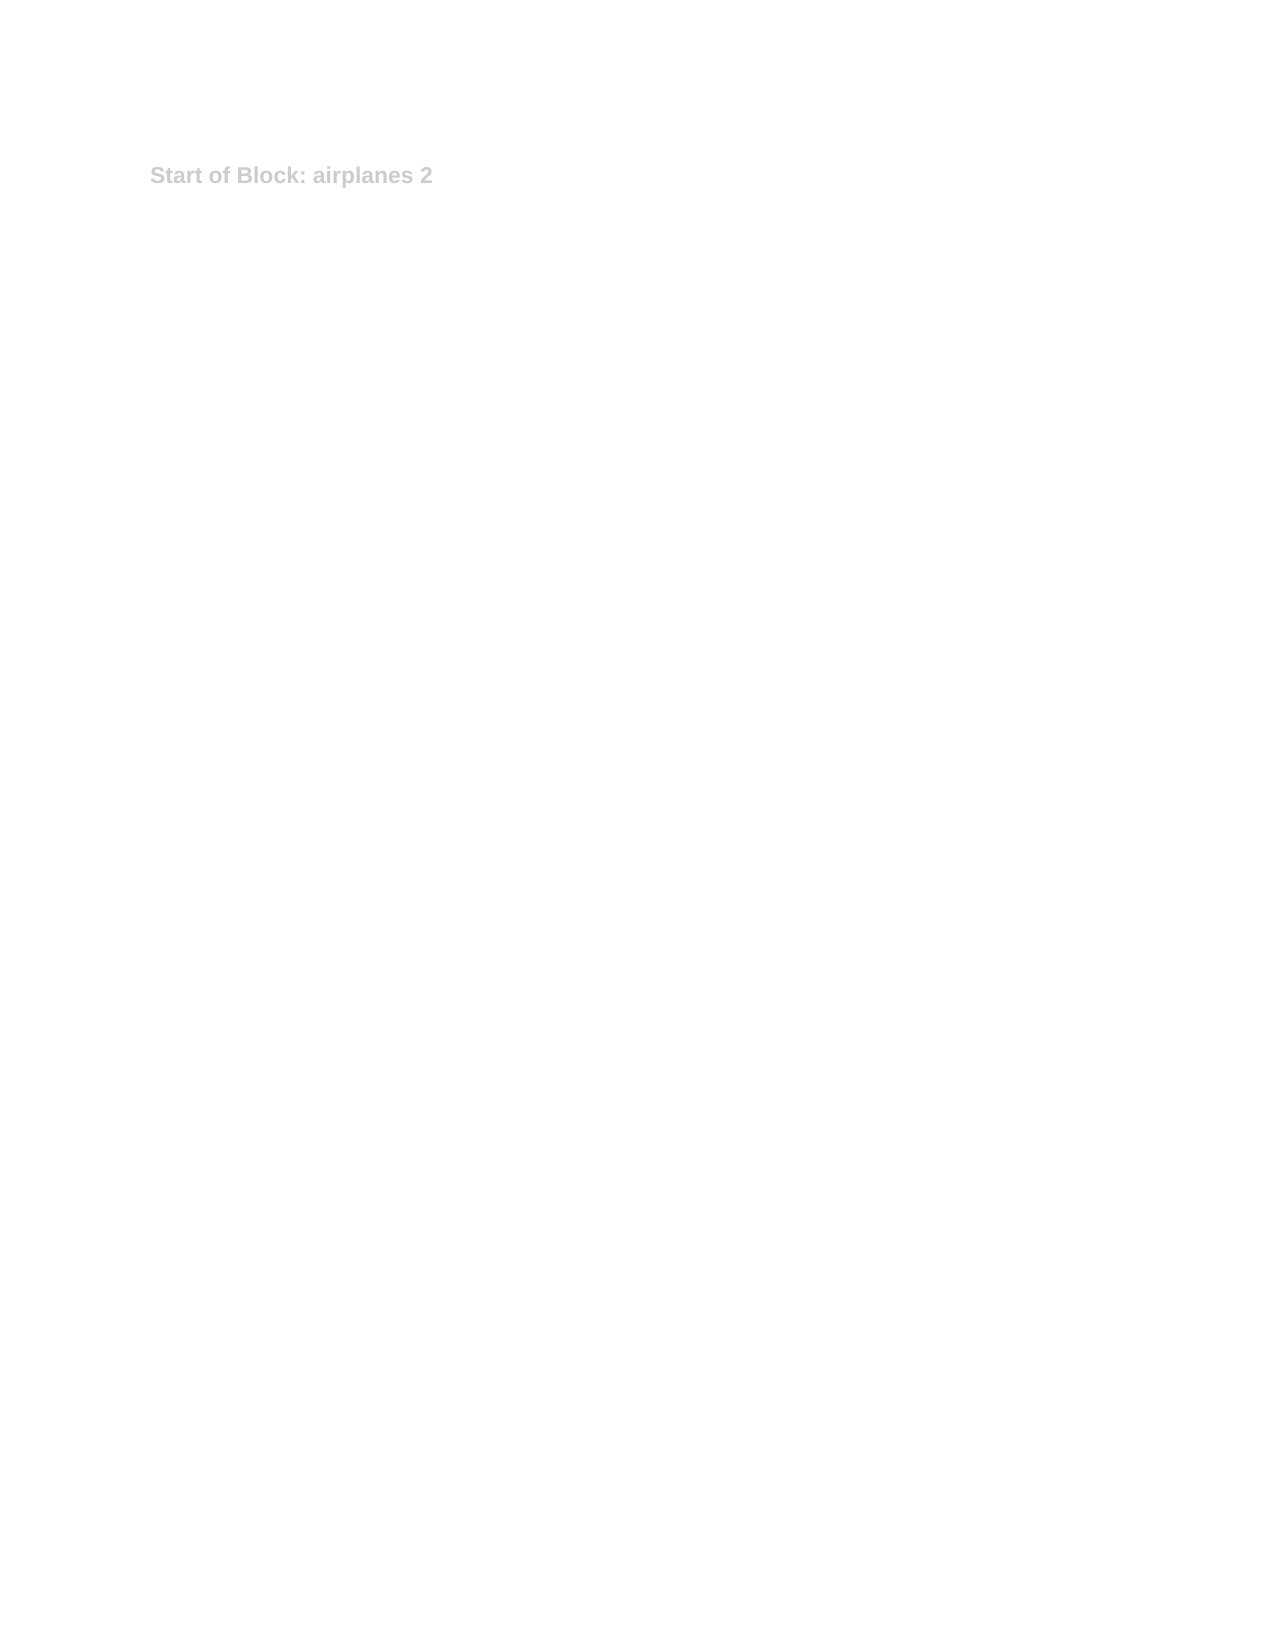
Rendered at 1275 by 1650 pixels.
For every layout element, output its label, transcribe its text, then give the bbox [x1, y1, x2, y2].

text Start of Block: airplanes 2 [150, 162, 1125, 189]
